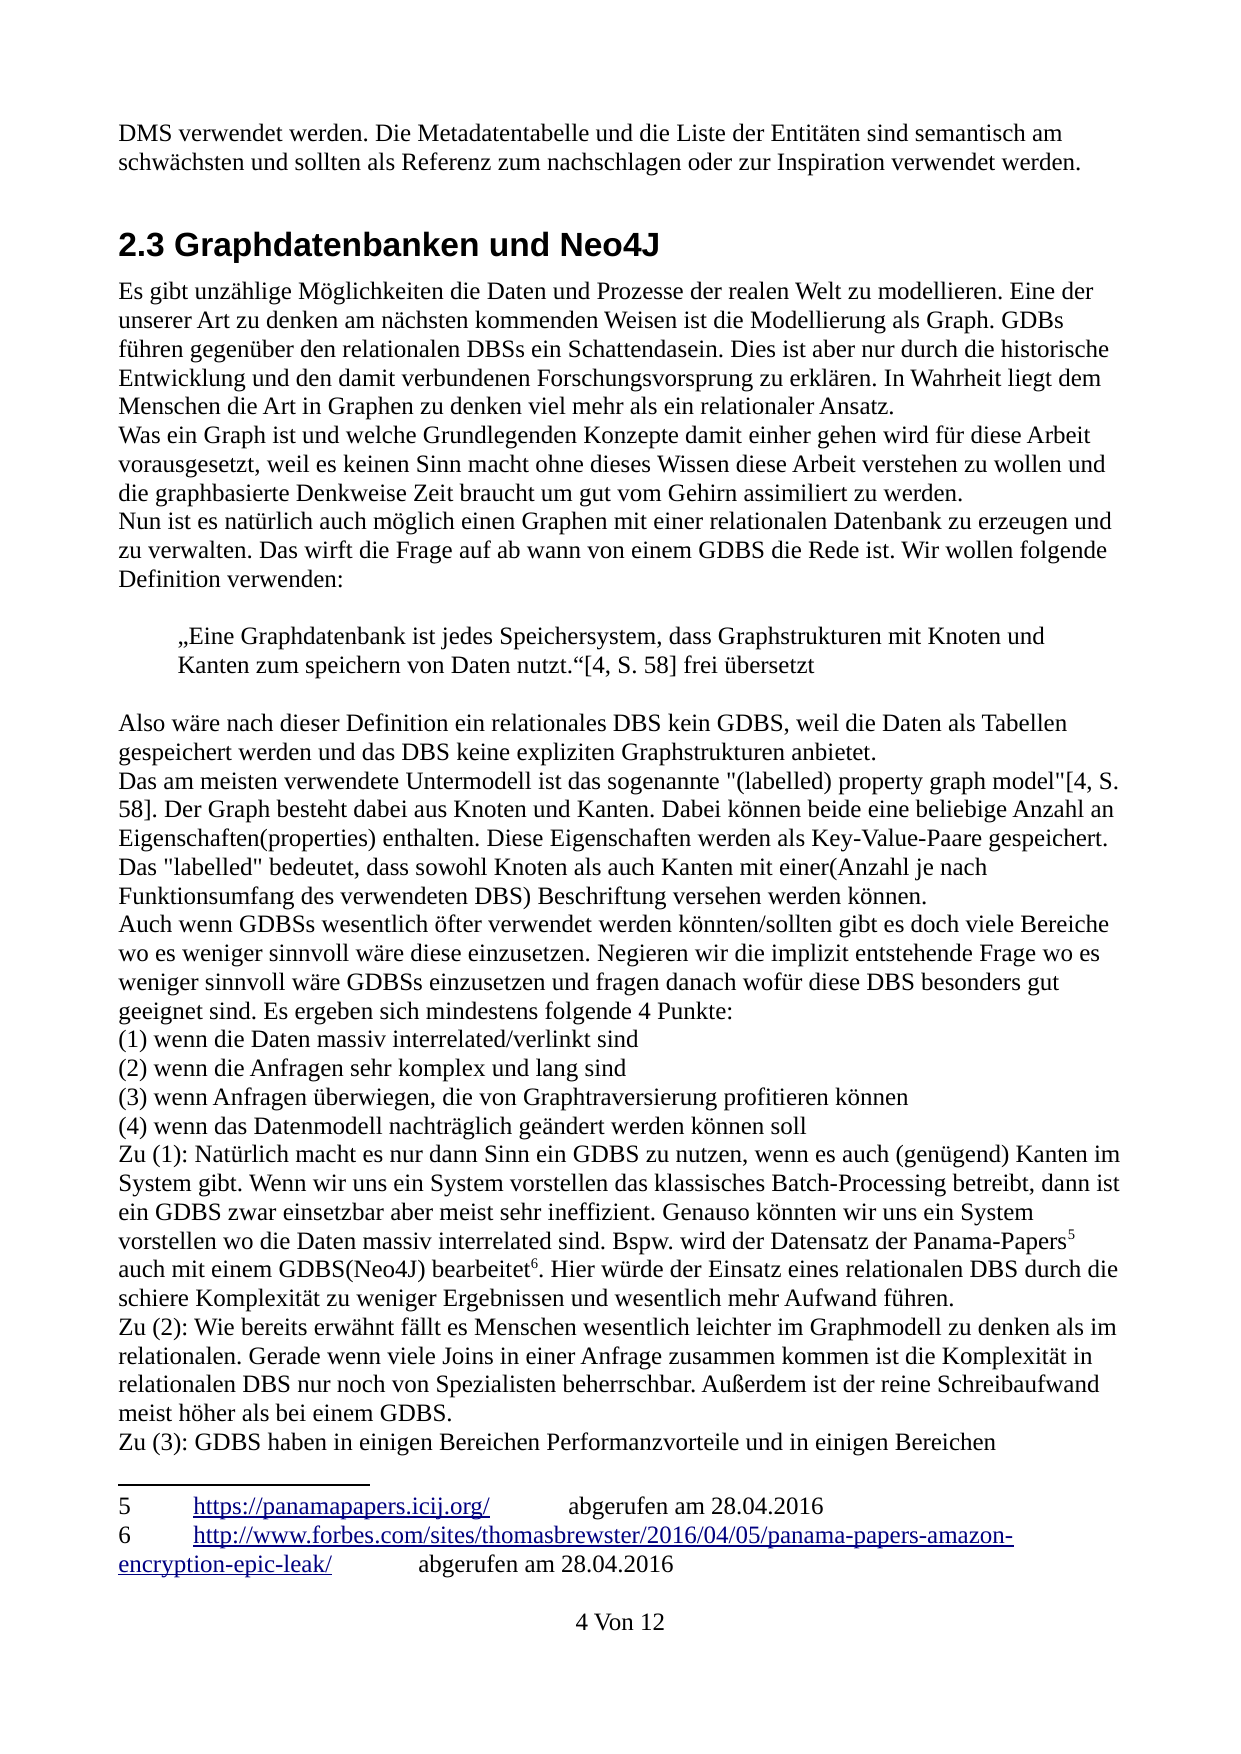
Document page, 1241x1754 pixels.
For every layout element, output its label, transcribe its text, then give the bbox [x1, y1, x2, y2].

text Zu (1): Natürlich macht es nur dann Sinn ein GDBS zu nutzen, wenn es auch (genügend) Kanten im System gibt. Wenn wir uns ein System vorstellen das klassisches Batch-Processing betreibt, dann ist ein GDBS zwar einsetzbar aber meist sehr ineffizient. Genauso könnten wir uns ein System vorstellen wo die Daten massiv interrelated sind. Bspw. wird der Datensatz der Panama-Papers auch mit einem GDBS(Neo4J) bearbeitet. Hier würde der Einsatz eines relationalen DBS durch die schiere Komplexität zu weniger Ergebnissen und wesentlich mehr Aufwand führen. [118, 1139, 1122, 1312]
text DMS verwendet werden. Die Metadatentabelle und die Liste der Entitäten sind semantisch am schwächsten und sollten als Referenz zum nachschlagen oder zur Inspiration verwendet werden. [118, 118, 1122, 176]
subtitle 2.3 Graphdatenbanken und Neo4J [118, 225, 1122, 264]
text Nun ist es natürlich auch möglich einen Graphen mit einer relationalen Datenbank zu erzeugen und zu verwalten. Das wirft die Frage auf ab wann von einem GDBS die Rede ist. Wir wollen folgende Definition verwenden: [118, 506, 1122, 593]
text (2) wenn die Anfragen sehr komplex und lang sind [118, 1053, 1122, 1082]
text Zu (3): GDBS haben in einigen Bereichen Performanzvorteile und in einigen Bereichen [118, 1427, 1122, 1456]
text https://panamapapers.icij.org/ abgerufen am 28.04.2016 [118, 1491, 1122, 1520]
text (4) wenn das Datenmodell nachträglich geändert werden können soll [118, 1111, 1122, 1139]
text (3) wenn Anfragen überwiegen, die von Graphtraversierung profitieren können [118, 1082, 1122, 1111]
text Was ein Graph ist und welche Grundlegenden Konzepte damit einher gehen wird für diese Arbeit vorausgesetzt, weil es keinen Sinn macht ohne dieses Wissen diese Arbeit verstehen zu wollen und die graphbasierte Denkweise Zeit braucht um gut vom Gehirn assimiliert zu werden. [118, 420, 1122, 506]
text (1) wenn die Daten massiv interrelated/verlinkt sind [118, 1024, 1122, 1053]
text Auch wenn GDBSs wesentlich öfter verwendet werden könnten/sollten gibt es doch viele Bereiche wo es weniger sinnvoll wäre diese einzusetzen. Negieren wir die implizit entstehende Frage wo es weniger sinnvoll wäre GDBSs einzusetzen und fragen danach wofür diese DBS besonders gut geeignet sind. Es ergeben sich mindestens folgende 4 Punkte: [118, 909, 1122, 1024]
text „Eine Graphdatenbank ist jedes Speichersystem, dass Graphstrukturen mit Knoten und Kanten zum speichern von Daten nutzt.“[4, S. 58] frei übersetzt [177, 621, 1063, 679]
text Also wäre nach dieser Definition ein relationales DBS kein GDBS, weil die Daten als Tabellen gespeichert werden und das DBS keine expliziten Graphstrukturen anbietet. [118, 708, 1122, 766]
text Es gibt unzählige Möglichkeiten die Daten und Prozesse der realen Welt zu modellieren. Eine der unserer Art zu denken am nächsten kommenden Weisen ist die Modellierung als Graph. GDBs führen gegenüber den relationalen DBSs ein Schattendasein. Dies ist aber nur durch die historische Entwicklung und den damit verbundenen Forschungsvorsprung zu erklären. In Wahrheit liegt dem Menschen die Art in Graphen zu denken viel mehr als ein relationaler Ansatz. [118, 276, 1122, 420]
text Zu (2): Wie bereits erwähnt fällt es Menschen wesentlich leichter im Graphmodell zu denken als im relationalen. Gerade wenn viele Joins in einer Anfrage zusammen kommen ist die Komplexität in relationalen DBS nur noch von Spezialisten beherrschbar. Außerdem ist der reine Schreibaufwand meist höher als bei einem GDBS. [118, 1312, 1122, 1427]
text http://www.forbes.com/sites/thomasbrewster/2016/04/05/panama-papers-amazon-encryption-epic-leak/ abgerufen am 28.04.2016 [118, 1520, 1122, 1578]
text Das am meisten verwendete Untermodell ist das sogenannte "(labelled) property graph model"[4, S. 58]. Der Graph besteht dabei aus Knoten und Kanten. Dabei können beide eine beliebige Anzahl an Eigenschaften(properties) enthalten. Diese Eigenschaften werden als Key-Value-Paare gespeichert. Das "labelled" bedeutet, dass sowohl Knoten als auch Kanten mit einer(Anzahl je nach Funktionsumfang des verwendeten DBS) Beschriftung versehen werden können. [118, 766, 1122, 909]
